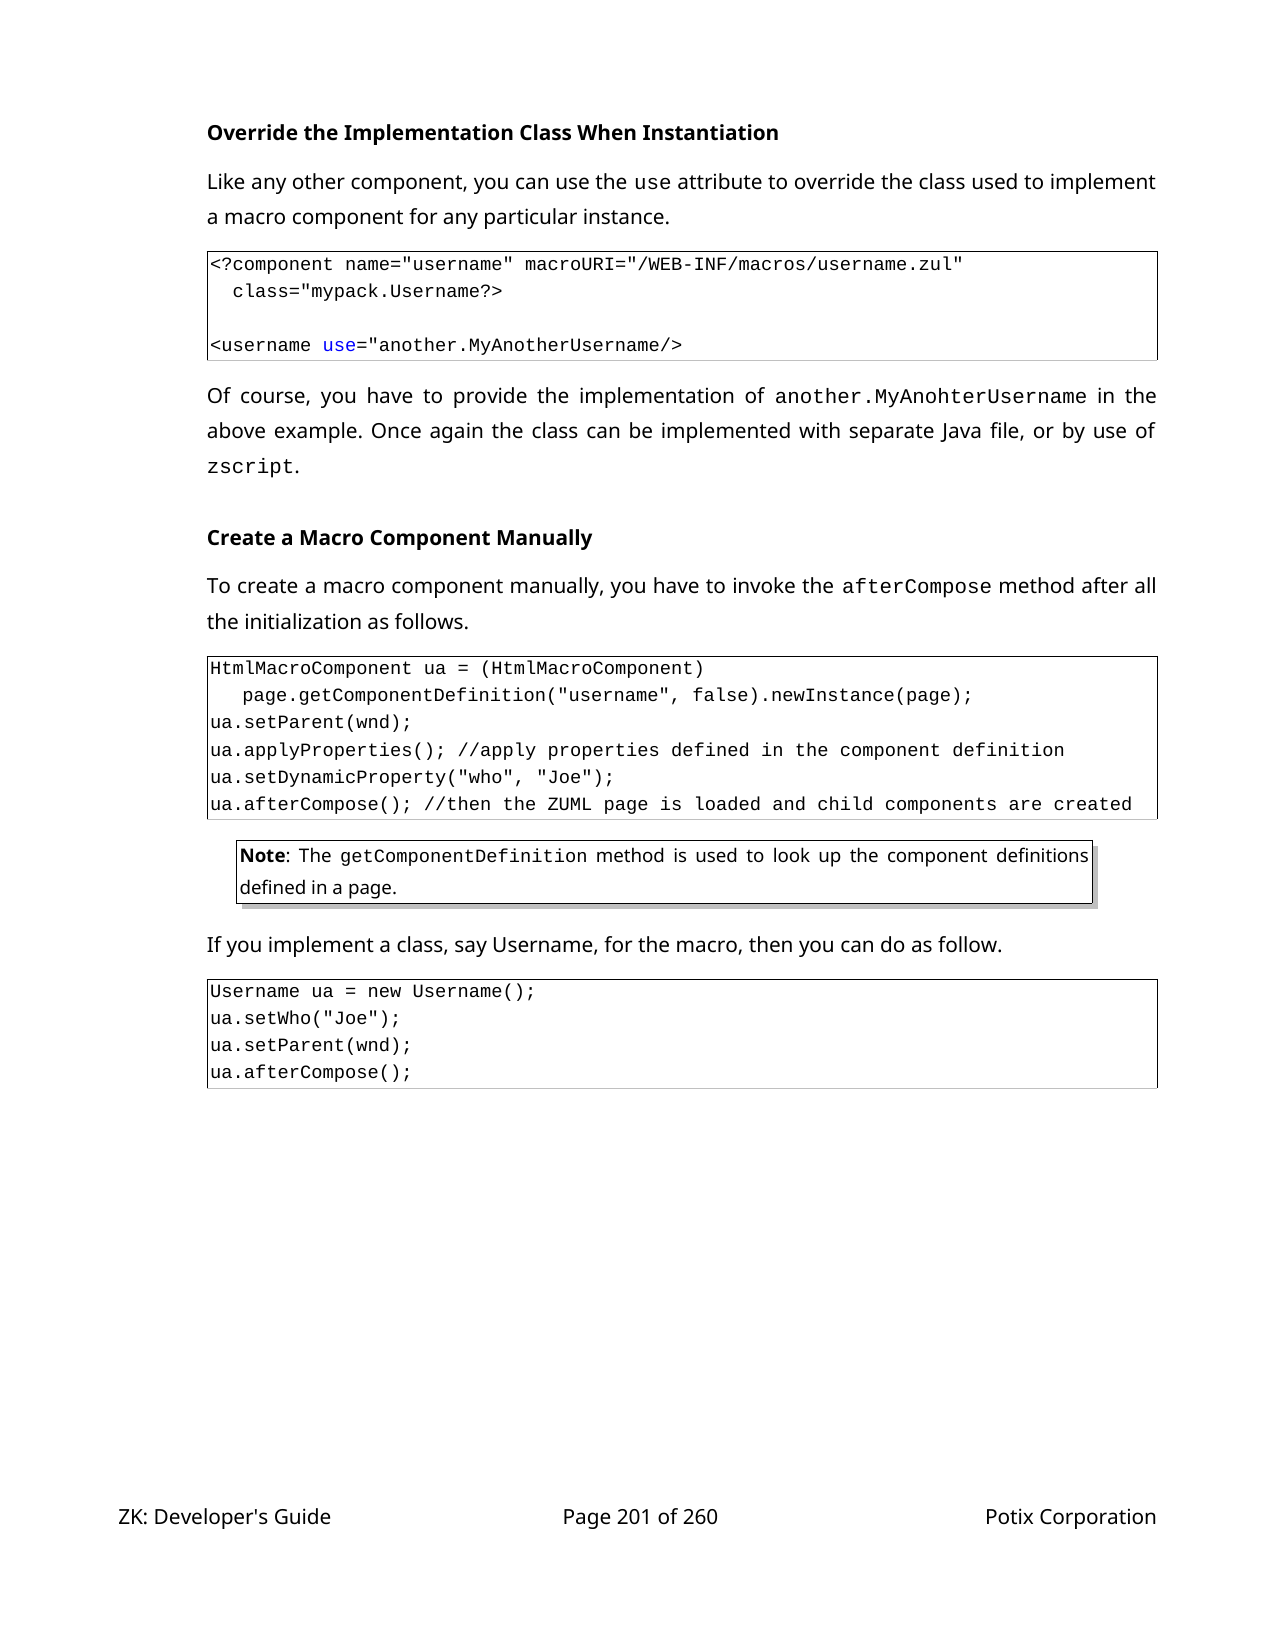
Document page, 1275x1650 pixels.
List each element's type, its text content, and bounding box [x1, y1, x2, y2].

subtitle Override the Implementation Class When Instantiation [207, 118, 1157, 146]
text To create a macro component manually, you have to invoke the afterCompose method after all the initialization as follows. [207, 571, 1157, 635]
text class="mypack.Username?> [208, 278, 1157, 303]
text ua.setParent(wnd); [208, 710, 1157, 734]
text ua.setParent(wnd); [208, 1033, 1157, 1057]
text HtmlMacroComponent ua = (HtmlMacroComponent) [208, 657, 1157, 680]
text ua.setDynamicProperty("who", "Joe"); [208, 764, 1157, 789]
text Like any other component, you can use the use attribute to override the class used to implement a macro component for any particular instance. [207, 167, 1157, 231]
text Note: The getComponentDefinition method is used to look up the component definitions defined in a page. [237, 841, 1092, 903]
text ua.setWho("Joe"); [208, 1006, 1157, 1030]
text ua.afterCompose(); //then the ZUML page is loaded and child components are created [208, 792, 1157, 819]
text Of course, you have to provide the implementation of another.MyAnohterUsername in the above example. Once again the class can be implemented with separate Java file, or by use of zscript. [207, 381, 1157, 480]
subtitle Create a Macro Component Manually [207, 523, 1157, 551]
text ua.applyProperties(); //apply properties defined in the component definition [208, 737, 1157, 762]
text Username ua = new Username(); [208, 980, 1157, 1003]
text <?component name="username" macroURI="/WEB-INF/macros/username.zul" [208, 252, 1157, 276]
text ua.afterCompose(); [208, 1060, 1157, 1088]
text <username use="another.MyAnotherUsername/> [208, 333, 1157, 360]
text page.getComponentDefinition("username", false).newInstance(page); [208, 683, 1157, 707]
text If you implement a class, say Username, for the macro, then you can do as follow. [207, 930, 1157, 958]
